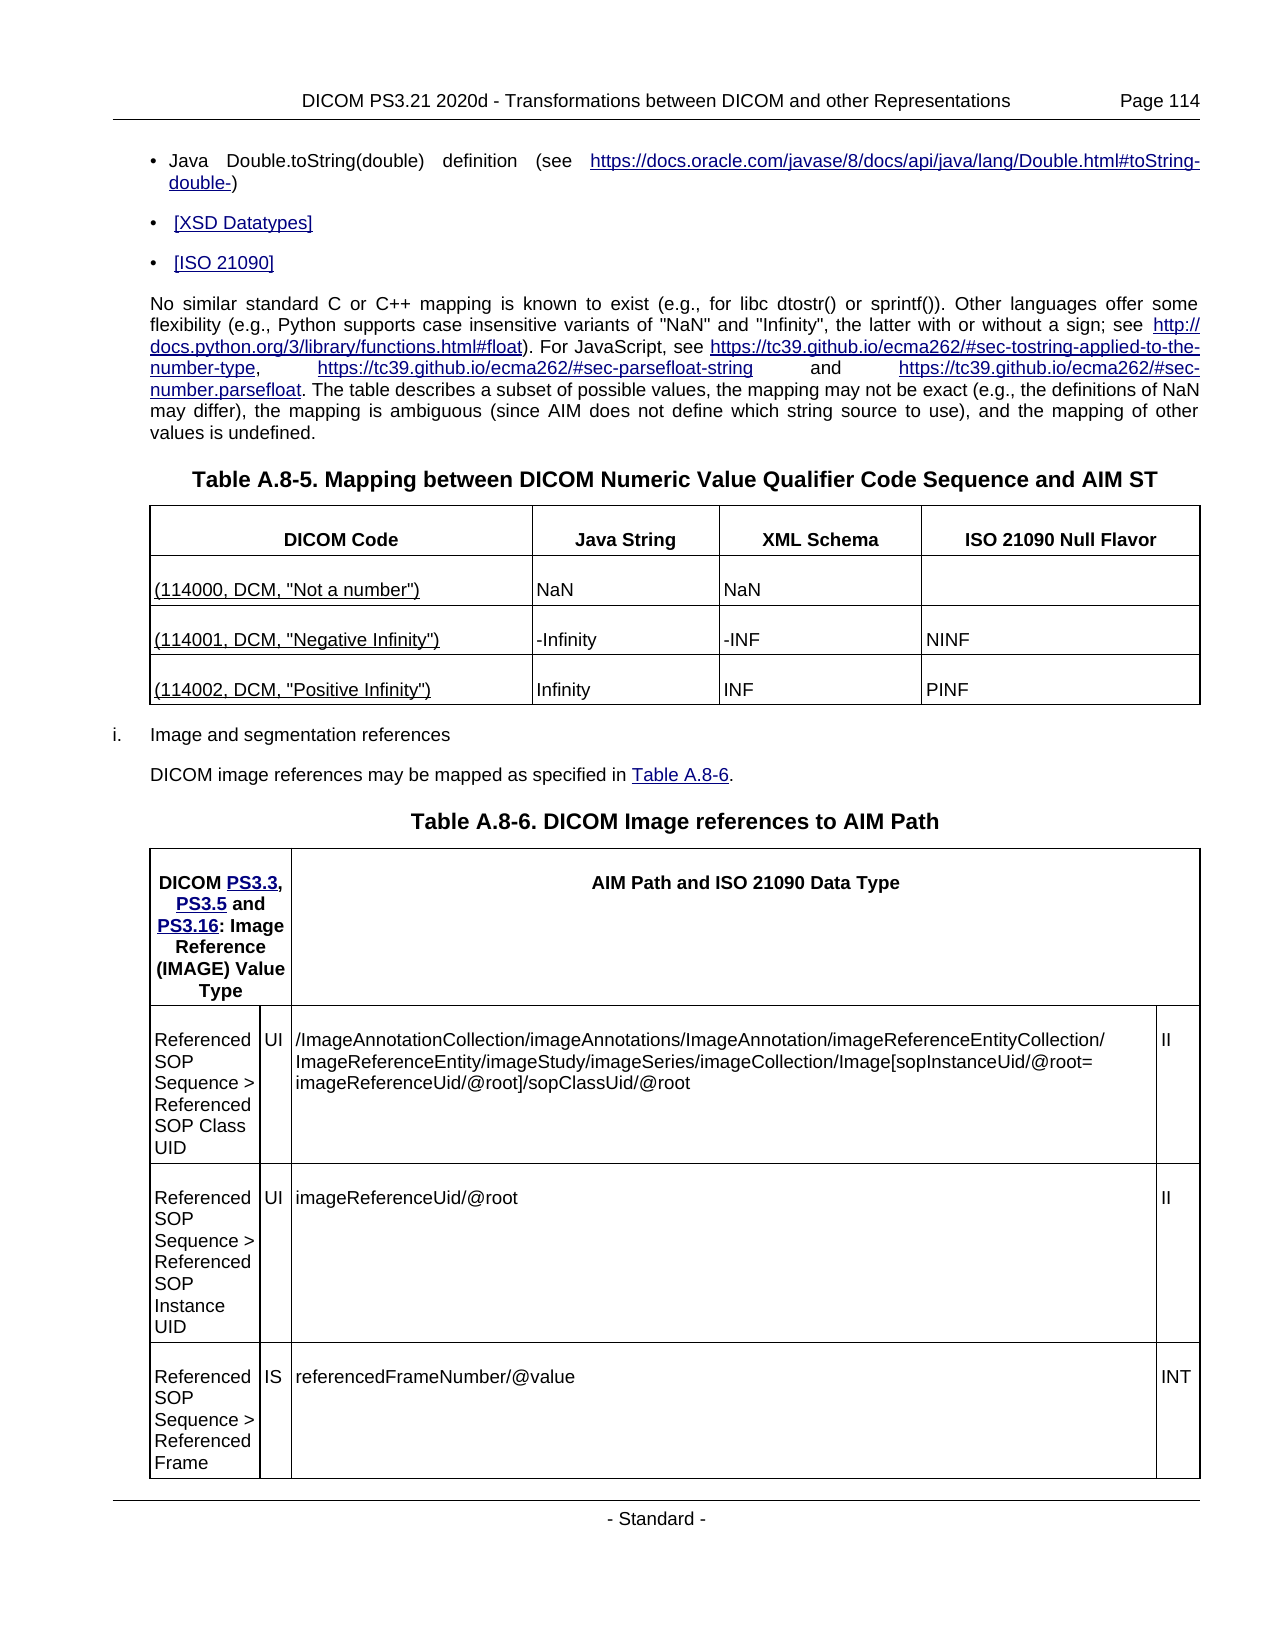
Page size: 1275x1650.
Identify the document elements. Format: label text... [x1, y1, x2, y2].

table_cell (114000, DCM, "Not a number") [151, 556, 532, 605]
table_cell II [1157, 1006, 1199, 1163]
text Table A.8-5. Mapping between DICOM Numeric Value Qualifier Code Sequence and AIM ST [150, 466, 1200, 492]
table_cell /Image​Annotation​Collection/​image​Annotations/​Image​Annotation/​imageReferenceEntityCollection/​ImageReferenceEntity/​imageStudy/​imageSeries/​imageCollection/​Image[sopInstanceUid/​@root=​imageReferenceUid/​@root]/​sopClassUid/​@root [292, 1006, 1156, 1163]
table_cell referencedFrameNumber/​@value [292, 1343, 1156, 1478]
table_header XML Schema [720, 506, 921, 555]
table_cell IS [261, 1343, 291, 1478]
table_cell Referenced SOP Sequence > Referenced Frame [151, 1343, 259, 1478]
table_cell imageReferenceUid/​@root [292, 1164, 1156, 1342]
table_cell NaN [533, 556, 719, 605]
table_header ISO 21090 Null Flavor [922, 506, 1199, 555]
table_cell [922, 556, 1199, 605]
table_cell Referenced SOP Sequence > Referenced SOP Instance UID [151, 1164, 259, 1342]
table_cell UI [261, 1006, 291, 1163]
table_header AIM Path and ISO 21090 Data Type [292, 849, 1199, 1005]
table_cell NaN [720, 556, 921, 605]
table_cell UI [261, 1164, 291, 1342]
table_cell -INF [720, 606, 921, 654]
text Table A.8-6. DICOM Image references to AIM Path [150, 808, 1200, 834]
text • [ISO 21090] [150, 252, 1200, 274]
table_cell INF [720, 655, 921, 704]
table_cell (114002, DCM, "Positive Infinity") [151, 655, 532, 704]
table_cell PINF [922, 655, 1199, 704]
text • [XSD Datatypes] [150, 212, 1200, 233]
text i. Image and segmentation references [112, 724, 1200, 745]
table_cell Referenced SOP Sequence > Referenced SOP Class UID [151, 1006, 259, 1163]
table_cell -Infinity [533, 606, 719, 654]
table_header Java String [533, 506, 719, 555]
table_header DICOM Code [151, 506, 532, 555]
table_cell Infinity [533, 655, 719, 704]
table_cell INT [1157, 1343, 1199, 1478]
text No similar standard C or C++ mapping is known to exist (e.g., for libc dtostr() or sprintf()). Other languages offer some flexibility (e.g., Python supports case insensitive variants of "NaN" and "Infinity", the latter with or without a sign; see http://​docs.python.org/​3/​library/​functions.html#float). For JavaScript, see https://​tc39.github.io/​ecma262/​#sec-tostring-applied-to-the-number-type, https://​tc39.github.io/​ecma262/​#sec-parsefloat-string and https://​tc39.github.io/​ecma262/​#sec-number.parsefloat. The table describes a subset of possible values, the mapping may not be exact (e.g., the definitions of NaN may differ), the mapping is ambiguous (since AIM does not define which string source to use), and the mapping of other values is undefined. [150, 292, 1200, 443]
text DICOM image references may be mapped as specified in Table A.8-6. [150, 764, 1200, 786]
table_header DICOM PS3.3, PS3.5 and PS3.16: Image Reference (IMAGE) Value Type [151, 849, 291, 1005]
text • Java Double.toString(double) definition (see https://​docs.oracle.com/​javase/​8/​docs/​api/​java/​lang/​Double.html#toString-double-) [150, 150, 1200, 193]
table_cell NINF [922, 606, 1199, 654]
table_cell (114001, DCM, "Negative Infinity") [151, 606, 532, 654]
table_cell II [1157, 1164, 1199, 1342]
